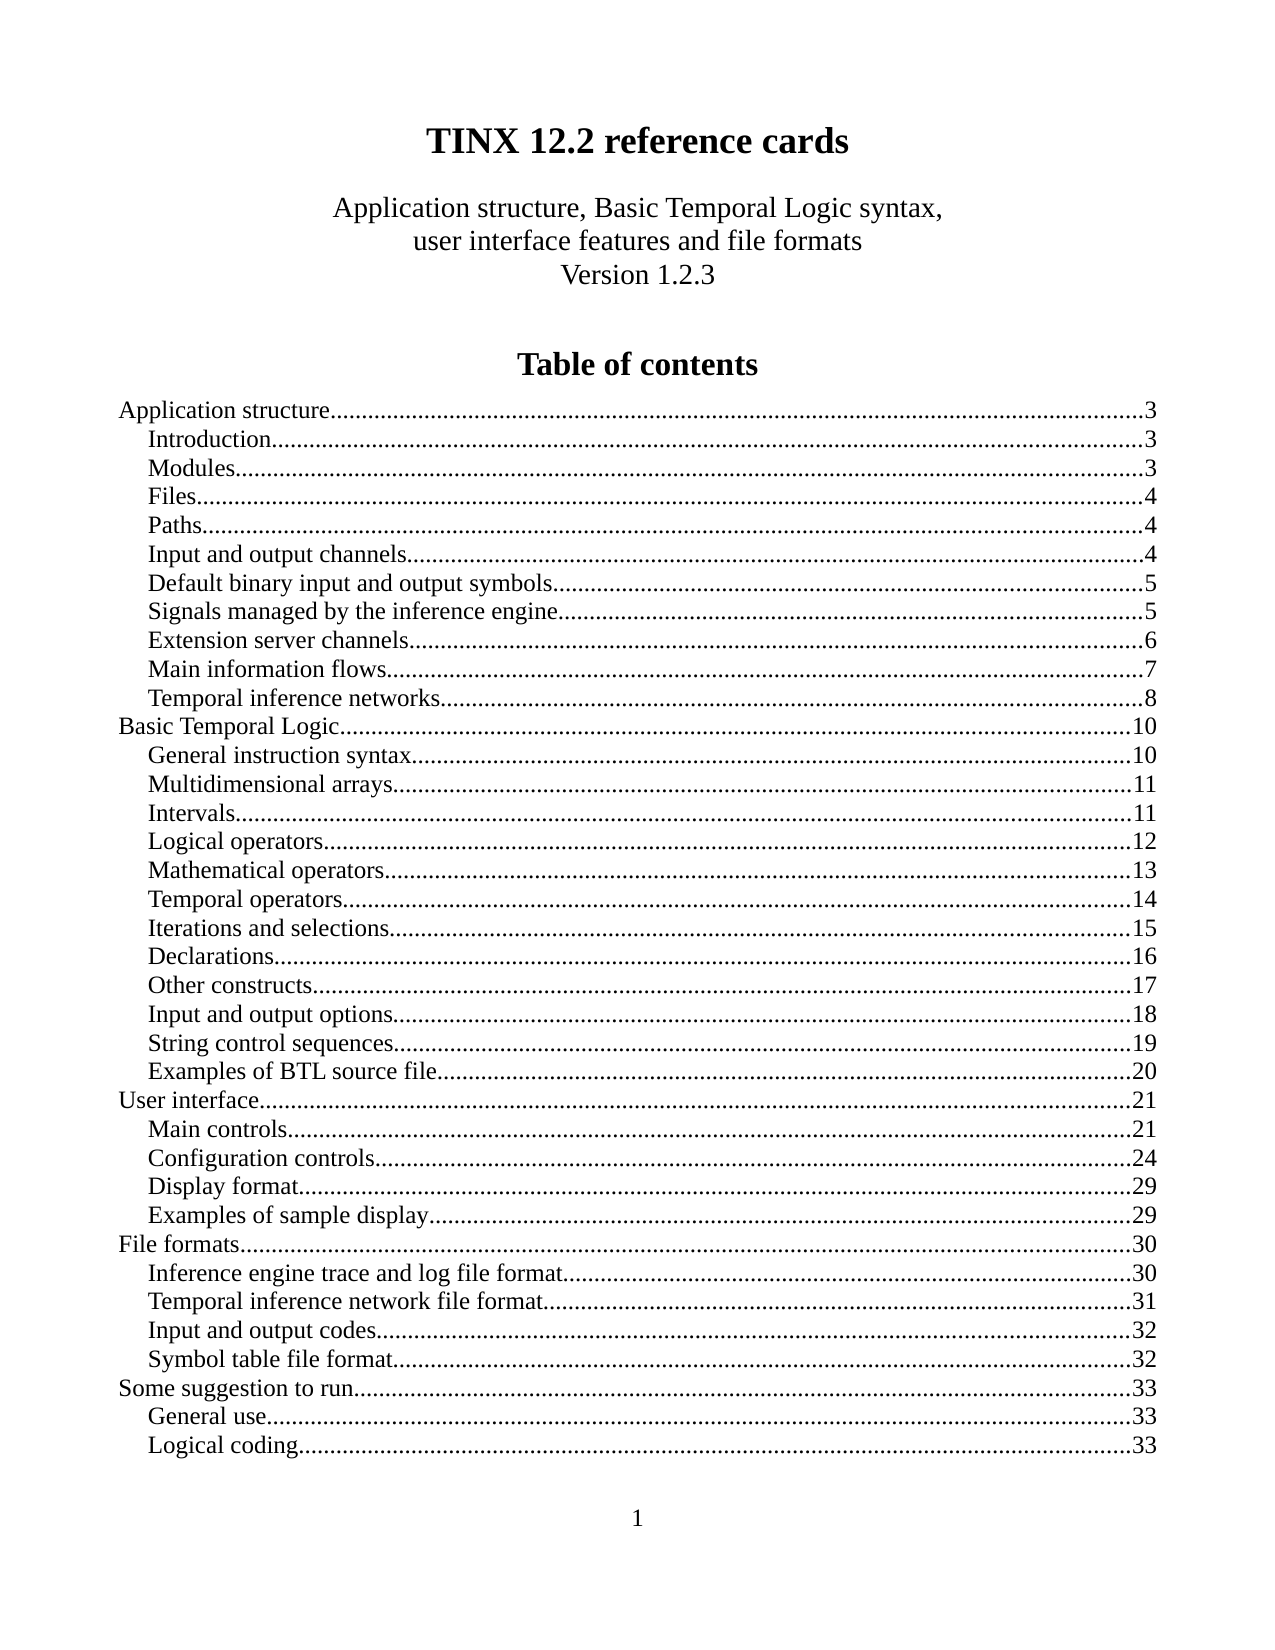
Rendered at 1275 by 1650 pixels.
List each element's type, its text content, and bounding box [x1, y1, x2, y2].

text Extension server channels 6 [148, 625, 1157, 654]
text Application structure, Basic Temporal Logic syntax, [118, 190, 1157, 223]
text Input and output channels 4 [148, 539, 1157, 568]
text Declarations 16 [148, 941, 1157, 970]
text Iterations and selections 15 [148, 913, 1157, 941]
text Examples of BTL source file 20 [148, 1056, 1157, 1085]
text Temporal inference network file format 31 [148, 1286, 1157, 1315]
text Symbol table file format 32 [148, 1344, 1157, 1373]
text Temporal inference networks 8 [148, 683, 1157, 711]
text Multidimensional arrays 11 [148, 769, 1157, 798]
text String control sequences 19 [148, 1028, 1157, 1056]
text Logical operators 12 [148, 826, 1157, 855]
text File formats 30 [118, 1229, 1157, 1258]
text Main information flows 7 [148, 654, 1157, 683]
text Input and output options 18 [148, 999, 1157, 1028]
text Default binary input and output symbols 5 [148, 568, 1157, 596]
text User interface 21 [118, 1085, 1157, 1114]
text Basic Temporal Logic 10 [118, 711, 1157, 740]
text Signals managed by the inference engine 5 [148, 596, 1157, 625]
text Main controls 21 [148, 1114, 1157, 1143]
text Introduction 3 [148, 424, 1157, 453]
text Intervals 11 [148, 798, 1157, 826]
text Configuration controls 24 [148, 1143, 1157, 1171]
text Some suggestion to run 33 [118, 1373, 1157, 1401]
text Display format 29 [148, 1171, 1157, 1200]
text General use 33 [148, 1401, 1157, 1430]
text Mathematical operators 13 [148, 855, 1157, 884]
text Inference engine trace and log file format 30 [148, 1258, 1157, 1286]
text Input and output codes 32 [148, 1315, 1157, 1344]
text Files 4 [148, 481, 1157, 510]
subtitle Table of contents [118, 344, 1157, 383]
text Paths 4 [148, 510, 1157, 539]
text Examples of sample display 29 [148, 1200, 1157, 1229]
text TINX 12.2 reference cards [118, 118, 1157, 161]
text Version 1.2.3 [118, 257, 1157, 291]
text user interface features and file formats [118, 223, 1157, 257]
text Application structure 3 [118, 395, 1157, 424]
text Temporal operators 14 [148, 884, 1157, 913]
text General instruction syntax 10 [148, 740, 1157, 769]
text Logical coding 33 [148, 1430, 1157, 1459]
text Modules 3 [148, 453, 1157, 481]
text Other constructs 17 [148, 970, 1157, 999]
